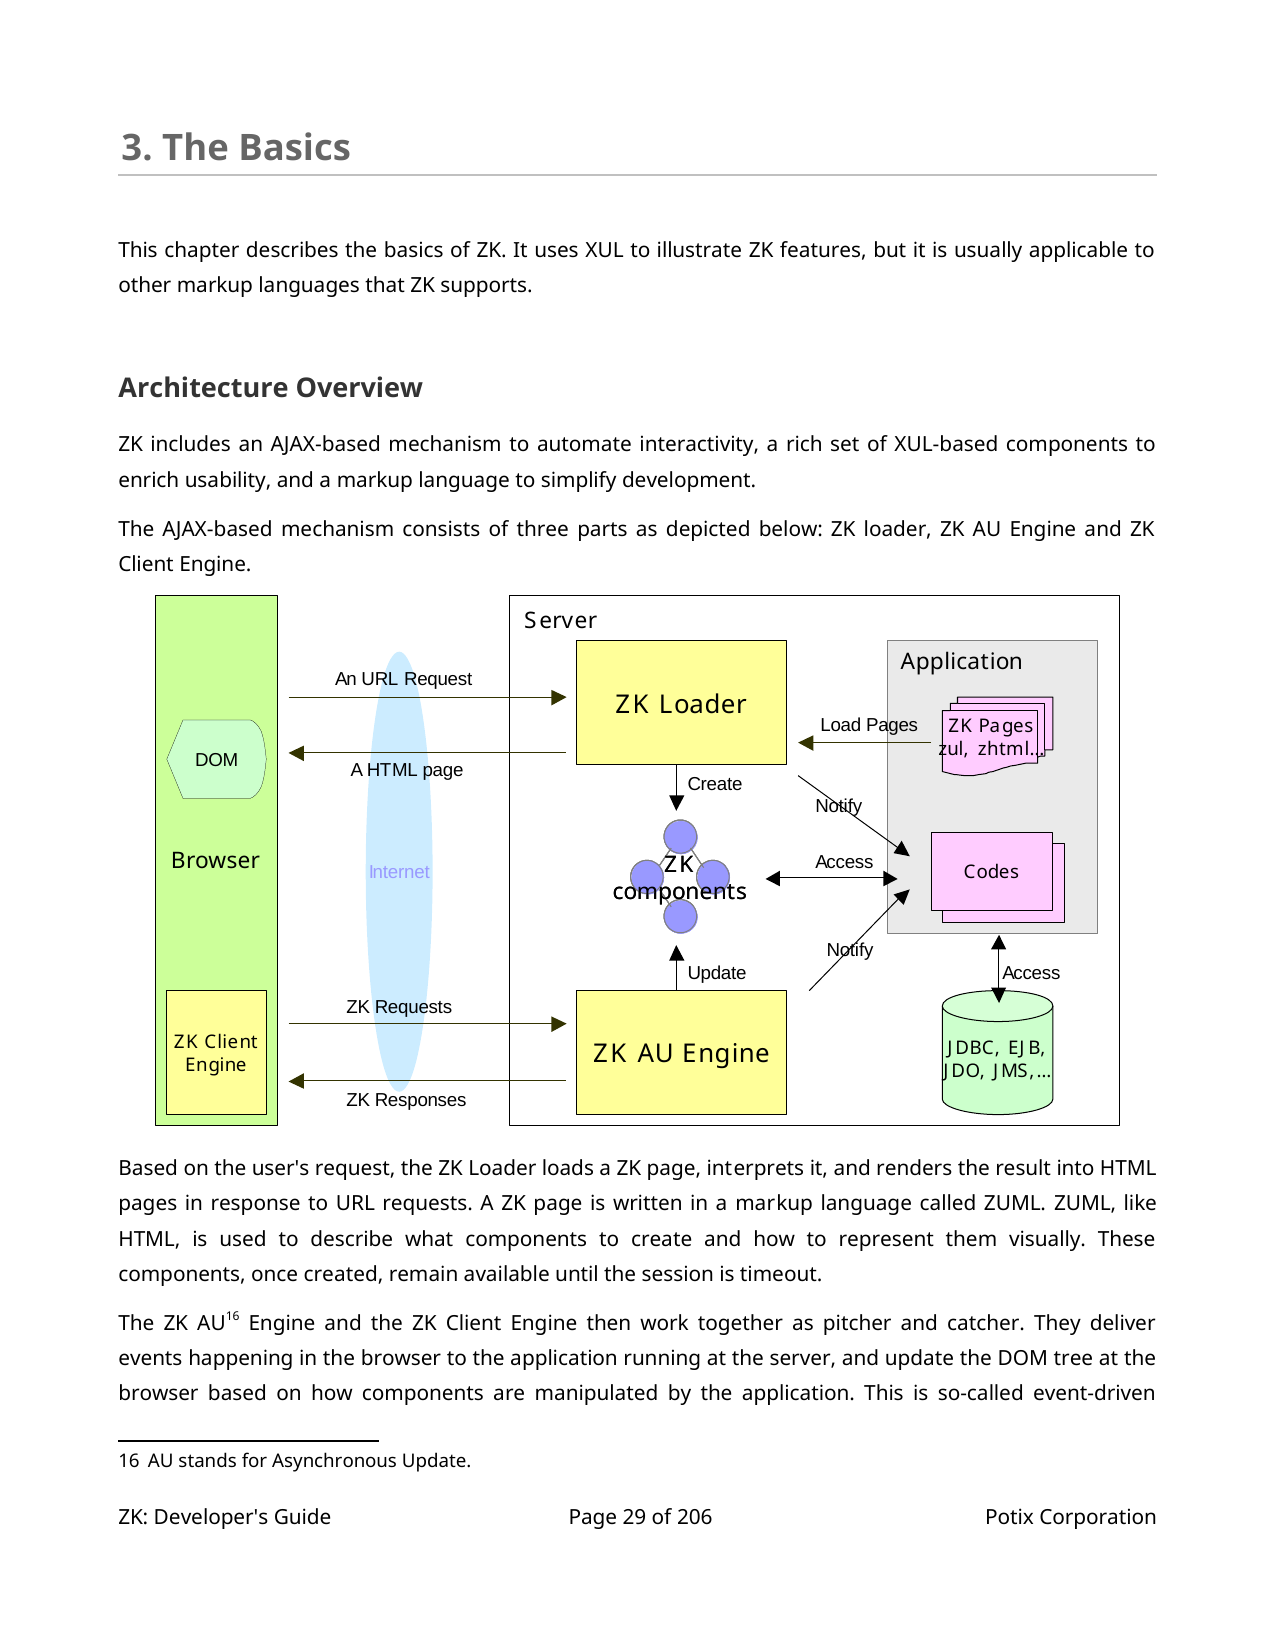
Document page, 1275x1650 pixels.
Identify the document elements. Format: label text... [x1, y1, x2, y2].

subtitle 3. The Basics [118, 118, 1157, 174]
text AU stands for Asynchronous Update. [118, 1447, 1157, 1473]
text This chapter describes the basics of ZK. It uses XUL to illustrate ZK features, but it is usually applicable to other markup languages that ZK supports. [118, 235, 1157, 298]
text The ZK AU Engine and the ZK Client Engine then work together as pitcher and catcher. They deliver events happening in the browser to the application running at the server, and update the DOM tree at the browser based on how components are manipulated by the application. This is so-called event-driven [118, 1308, 1157, 1406]
text The AJAX-based mechanism consists of three parts as depicted below: ZK loader, ZK AU Engine and ZK Client Engine. [118, 514, 1157, 577]
text Based on the user's request, the ZK Loader loads a ZK page, interprets it, and renders the result into HTML pages in response to URL requests. A ZK page is written in a markup language called ZUML. ZUML, like HTML, is used to describe what components to create and how to represent them visually. These components, once created, remain available until the session is timeout. [118, 598, 1157, 1287]
subtitle Architecture Overview [118, 369, 1157, 406]
text ZK includes an AJAX-based mechanism to automate interactivity, a rich set of XUL-based components to enrich usability, and a markup language to simplify development. [118, 429, 1157, 493]
